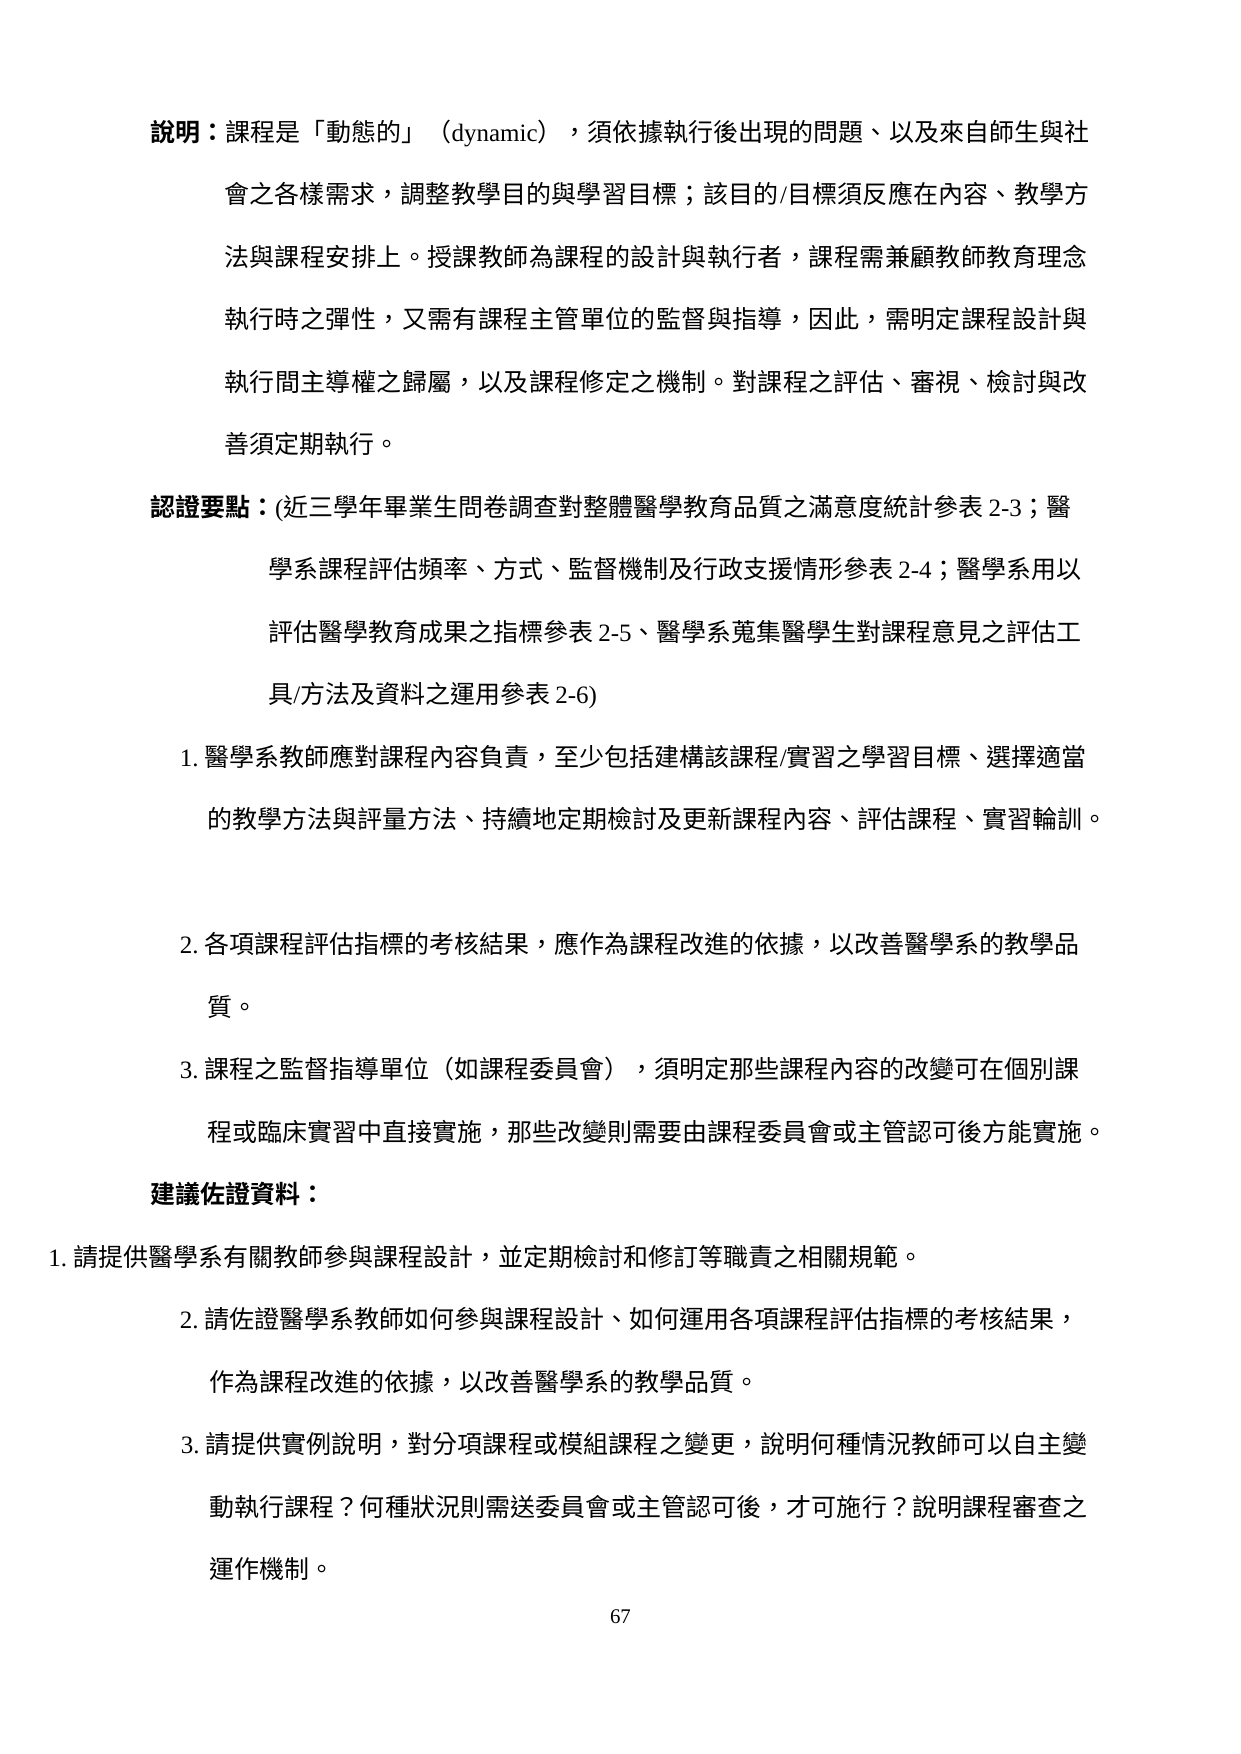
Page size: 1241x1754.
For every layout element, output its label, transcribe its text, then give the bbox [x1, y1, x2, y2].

list 課程之監督指導單位（如課程委員會），須明定那些課程內容的改變可在個別課程或臨床實習中直接實施，那些改變則需要由課程委員會或主管認可後方能實施。 [179, 1026, 1090, 1151]
list 請提供醫學系有關教師參與課程設計，並定期檢討和修訂等職責之相關規範。 [48, 1214, 1090, 1276]
text 建議佐證資料： [150, 1151, 1090, 1214]
list 醫學系教師應對課程內容負責，至少包括建構該課程/實習之學習目標、選擇適當的教學方法與評量方法、持續地定期檢討及更新課程內容、評估課程、實習輪訓。 [179, 714, 1090, 901]
list 請提供實例說明，對分項課程或模組課程之變更，說明何種情況教師可以自主變動執行課程？何種狀況則需送委員會或主管認可後，才可施行？說明課程審查之運作機制。 [181, 1401, 1090, 1589]
list 請佐證醫學系教師如何參與課程設計、如何運用各項課程評估指標的考核結果，作為課程改進的依據，以改善醫學系的教學品質。 [179, 1276, 1090, 1401]
list 各項課程評估指標的考核結果，應作為課程改進的依據，以改善醫學系的教學品質。 [179, 901, 1090, 1026]
text 說明：課程是「動態的」（dynamic），須依據執行後出現的問題、以及來自師生與社會之各樣需求，調整教學目的與學習目標；該目的/目標須反應在內容、教學方法與課程安排上。授課教師為課程的設計與執行者，課程需兼顧教師教育理念執行時之彈性，又需有課程主管單位的監督與指導，因此，需明定課程設計與執行間主導權之歸屬，以及課程修定之機制。對課程之評估、審視、檢討與改善須定期執行。 [150, 89, 1090, 464]
text 認證要點：(近三學年畢業生問卷調查對整體醫學教育品質之滿意度統計參表2-3；醫學系課程評估頻率、方式、監督機制及行政支援情形參表2-4；醫學系用以評估醫學教育成果之指標參表2-5、醫學系蒐集醫學生對課程意見之評估工具/方法及資料之運用參表2-6) [150, 464, 1090, 714]
